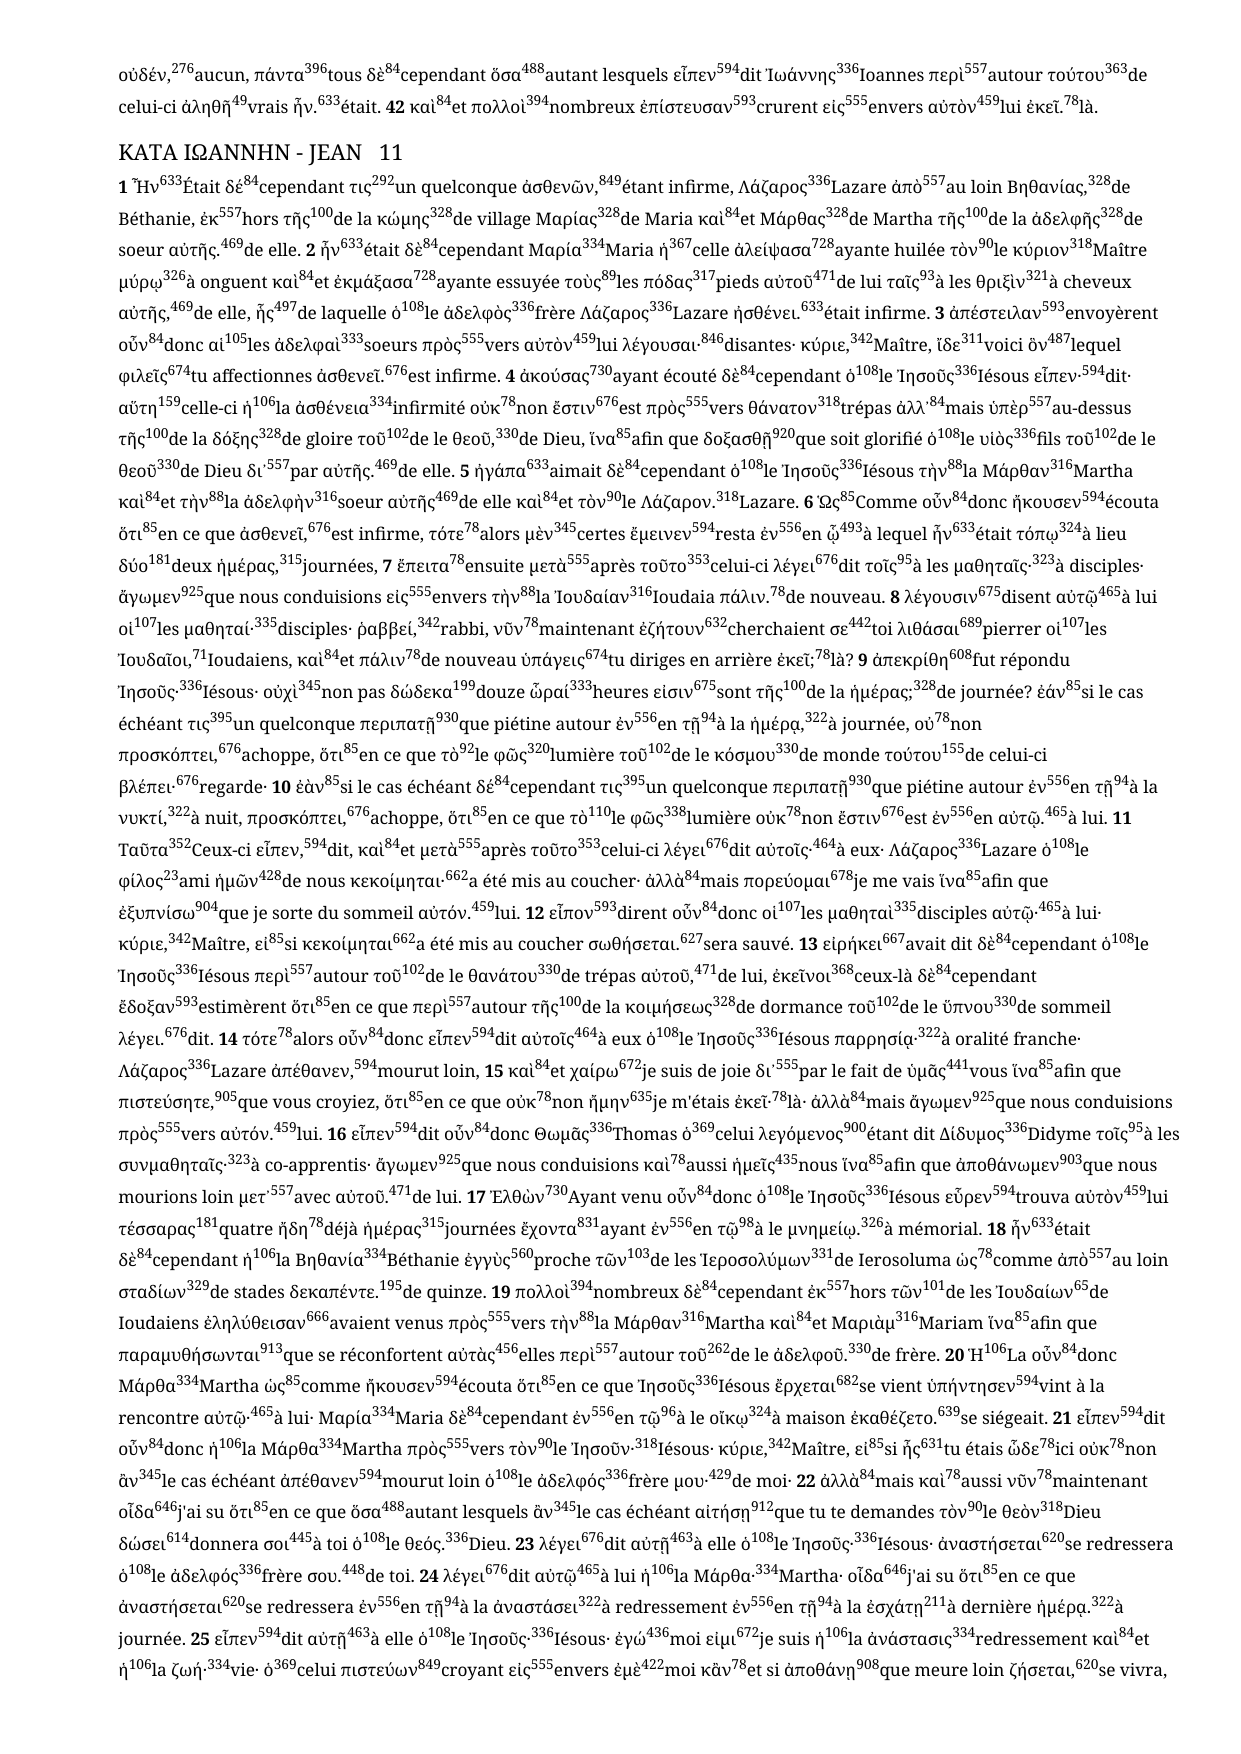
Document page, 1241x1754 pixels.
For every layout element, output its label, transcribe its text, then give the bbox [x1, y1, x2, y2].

text 1 Ἦν633Était δέ84cependant τις292un quelconque ἀσθενῶν,849étant infirme, Λάζαρος336Lazare ἀπὸ557au loin Βηθανίας,328de Béthanie, ἐκ557hors τῆς100de la κώμης328de village Μαρίας328de Maria καὶ84et Μάρθας328de Martha τῆς100de la ἀδελφῆς328de soeur αὐτῆς.469de elle. 2 ἦν633était δὲ84cependant Μαρία334Maria ἡ367celle ἀλείψασα728ayante huilée τὸν90le κύριον318Maître μύρῳ326à onguent καὶ84et ἐκμάξασα728ayante essuyée τοὺς89les πόδας317pieds αὐτοῦ471de lui ταῖς93à les θριξὶν321à cheveux αὐτῆς,469de elle, ἧς497de laquelle ὁ108le ἀδελφὸς336frère Λάζαρος336Lazare ἠσθένει.633était infirme. 3 ἀπέστειλαν593envoyèrent οὖν84donc αἱ105les ἀδελφαὶ333soeurs πρὸς555vers αὐτὸν459lui λέγουσαι·846disantes· κύριε,342Maître, ἴδε311voici ὃν487lequel φιλεῖς674tu affectionnes ἀσθενεῖ.676est infirme. 4 ἀκούσας730ayant écouté δὲ84cependant ὁ108le Ἰησοῦς336Iésous εἶπεν·594dit· αὕτη159celle-ci ἡ106la ἀσθένεια334infirmité οὐκ78non ἔστιν676est πρὸς555vers θάνατον318trépas ἀλλ᾽84mais ὑπὲρ557au-dessus τῆς100de la δόξης328de gloire τοῦ102de le θεοῦ,330de Dieu, ἵνα85afin que δοξασθῇ920que soit glorifié ὁ108le υἱὸς336fils τοῦ102de le θεοῦ330de Dieu δι᾽557par αὐτῆς.469de elle. 5 ἠγάπα633aimait δὲ84cependant ὁ108le Ἰησοῦς336Iésous τὴν88la Μάρθαν316Martha καὶ84et τὴν88la ἀδελφὴν316soeur αὐτῆς469de elle καὶ84et τὸν90le Λάζαρον.318Lazare. 6 Ὡς85Comme οὖν84donc ἤκουσεν594écouta ὅτι85en ce que ἀσθενεῖ,676est infirme, τότε78alors μὲν345certes ἔμεινεν594resta ἐν556en ᾧ493à lequel ἦν633était τόπῳ324à lieu δύο181deux ἡμέρας,315journées, 7 ἔπειτα78ensuite μετὰ555après τοῦτο353celui-ci λέγει676dit τοῖς95à les μαθηταῖς·323à disciples· ἄγωμεν925que nous conduisions εἰς555envers τὴν88la Ἰουδαίαν316Ioudaia πάλιν.78de nouveau. 8 λέγουσιν675disent αὐτῷ465à lui οἱ107les μαθηταί·335disciples· ῥαββεί,342rabbi, νῦν78maintenant ἐζήτουν632cherchaient σε442toi λιθάσαι689pierrer οἱ107les Ἰουδαῖοι,71Ioudaiens, καὶ84et πάλιν78de nouveau ὑπάγεις674tu diriges en arrière ἐκεῖ;78là? 9 ἀπεκρίθη608fut répondu Ἰησοῦς·336Iésous· οὐχὶ345non pas δώδεκα199douze ὧραί333heures εἰσιν675sont τῆς100de la ἡμέρας;328de journée? ἐάν85si le cas échéant τις395un quelconque περιπατῇ930que piétine autour ἐν556en τῇ94à la ἡμέρᾳ,322à journée, οὐ78non προσκόπτει,676achoppe, ὅτι85en ce que τὸ92le φῶς320lumière τοῦ102de le κόσμου330de monde τούτου155de celui-ci βλέπει·676regarde· 10 ἐὰν85si le cas échéant δέ84cependant τις395un quelconque περιπατῇ930que piétine autour ἐν556en τῇ94à la νυκτί,322à nuit, προσκόπτει,676achoppe, ὅτι85en ce que τὸ110le φῶς338lumière οὐκ78non ἔστιν676est ἐν556en αὐτῷ.465à lui. 11 Ταῦτα352Ceux-ci εἶπεν,594dit, καὶ84et μετὰ555après τοῦτο353celui-ci λέγει676dit αὐτοῖς·464à eux· Λάζαρος336Lazare ὁ108le φίλος23ami ἡμῶν428de nous κεκοίμηται·662a été mis au coucher· ἀλλὰ84mais πορεύομαι678je me vais ἵνα85afin que ἐξυπνίσω904que je sorte du sommeil αὐτόν.459lui. 12 εἶπον593dirent οὖν84donc οἱ107les μαθηταὶ335disciples αὐτῷ·465à lui· κύριε,342Maître, εἰ85si κεκοίμηται662a été mis au coucher σωθήσεται.627sera sauvé. 13 εἰρήκει667avait dit δὲ84cependant ὁ108le Ἰησοῦς336Iésous περὶ557autour τοῦ102de le θανάτου330de trépas αὐτοῦ,471de lui, ἐκεῖνοι368ceux-là δὲ84cependant ἔδοξαν593estimèrent ὅτι85en ce que περὶ557autour τῆς100de la κοιμήσεως328de dormance τοῦ102de le ὕπνου330de sommeil λέγει.676dit. 14 τότε78alors οὖν84donc εἶπεν594dit αὐτοῖς464à eux ὁ108le Ἰησοῦς336Iésous παρρησίᾳ·322à oralité franche· Λάζαρος336Lazare ἀπέθανεν,594mourut loin, 15 καὶ84et χαίρω672je suis de joie δι᾽555par le fait de ὑμᾶς441vous ἵνα85afin que πιστεύσητε,905que vous croyiez, ὅτι85en ce que οὐκ78non ἤμην635je m'étais ἐκεῖ·78là· ἀλλὰ84mais ἄγωμεν925que nous conduisions πρὸς555vers αὐτόν.459lui. 16 εἶπεν594dit οὖν84donc Θωμᾶς336Thomas ὁ369celui λεγόμενος900étant dit Δίδυμος336Didyme τοῖς95à les συνμαθηταῖς·323à co-apprentis· ἄγωμεν925que nous conduisions καὶ78aussi ἡμεῖς435nous ἵνα85afin que ἀποθάνωμεν903que nous mourions loin μετ᾽557avec αὐτοῦ.471de lui. 17 Ἐλθὼν730Ayant venu οὖν84donc ὁ108le Ἰησοῦς336Iésous εὗρεν594trouva αὐτὸν459lui τέσσαρας181quatre ἤδη78déjà ἡμέρας315journées ἔχοντα831ayant ἐν556en τῷ98à le μνημείῳ.326à mémorial. 18 ἦν633était δὲ84cependant ἡ106la Βηθανία334Béthanie ἐγγὺς560proche τῶν103de les Ἱεροσολύμων331de Ierosoluma ὡς78comme ἀπὸ557au loin σταδίων329de stades δεκαπέντε.195de quinze. 19 πολλοὶ394nombreux δὲ84cependant ἐκ557hors τῶν101de les Ἰουδαίων65de Ioudaiens ἐληλύθεισαν666avaient venus πρὸς555vers τὴν88la Μάρθαν316Martha καὶ84et Μαριὰμ316Mariam ἵνα85afin que παραμυθήσωνται913que se réconfortent αὐτὰς456elles περὶ557autour τοῦ262de le ἀδελφοῦ.330de frère. 20 Ἡ106La οὖν84donc Μάρθα334Martha ὡς85comme ἤκουσεν594écouta ὅτι85en ce que Ἰησοῦς336Iésous ἔρχεται682se vient ὑπήντησεν594vint à la rencontre αὐτῷ·465à lui· Μαρία334Maria δὲ84cependant ἐν556en τῷ96à le οἴκῳ324à maison ἐκαθέζετο.639se siégeait. 21 εἶπεν594dit οὖν84donc ἡ106la Μάρθα334Martha πρὸς555vers τὸν90le Ἰησοῦν·318Iésous· κύριε,342Maître, εἰ85si ἦς631tu étais ὧδε78ici οὐκ78non ἂν345le cas échéant ἀπέθανεν594mourut loin ὁ108le ἀδελφός336frère μου·429de moi· 22 ἀλλὰ84mais καὶ78aussi νῦν78maintenant οἶδα646j'ai su ὅτι85en ce que ὅσα488autant lesquels ἂν345le cas échéant αἰτήσῃ912que tu te demandes τὸν90le θεὸν318Dieu δώσει614donnera σοι445à toi ὁ108le θεός.336Dieu. 23 λέγει676dit αὐτῇ463à elle ὁ108le Ἰησοῦς·336Iésous· ἀναστήσεται620se redressera ὁ108le ἀδελφός336frère σου.448de toi. 24 λέγει676dit αὐτῷ465à lui ἡ106la Μάρθα·334Martha· οἶδα646j'ai su ὅτι85en ce que ἀναστήσεται620se redressera ἐν556en τῇ94à la ἀναστάσει322à redressement ἐν556en τῇ94à la ἐσχάτῃ211à dernière ἡμέρᾳ.322à journée. 25 εἶπεν594dit αὐτῇ463à elle ὁ108le Ἰησοῦς·336Iésous· ἐγώ436moi εἰμι672je suis ἡ106la ἀνάστασις334redressement καὶ84et ἡ106la ζωή·334vie· ὁ369celui πιστεύων849croyant εἰς555envers ἐμὲ422moi κἂν78et si ἀποθάνῃ908que meure loin ζήσεται,620se vivra, 26 καὶ84et πᾶς395tout ὁ369celui ζῶν849vivant καὶ84et πιστεύων849croyant εἰς555envers ἐμὲ422moi οὐ78non μὴ78ne pas ἀποθάνῃ908que meure loin εἰς555envers τὸν90le αἰῶνα.318ère. πιστεύεις674tu crois τοῦτο;353celui-ci? 27 λέγει676dit αὐτῷ·465à lui· ναὶ309oui κύριε,342Maître, ἐγὼ436moi πεπίστευκα646j'ai cru ὅτι85en ce que σὺ454toi εἶ674tu es ὁ108le χριστὸς336Christ ὁ108le υἱὸς336fils τοῦ102de le θεοῦ330de Dieu ὁ369celui εἰς555envers τὸν90le κόσμον318monde ἐρχόμενος.876se venant. 28 Καὶ84Et τοῦτο353celui-ci εἰποῦσα728ayante dite ἀπῆλθεν594éloigna καὶ84et ἐφώνησεν594sonna de voix Μαριὰμ316Mariam τὴν88la ἀδελφὴν316soeur αὐτῆς469de elle λάθρᾳ78en omission εἰποῦσα·728ayante dite· ὁ108le διδάσκαλος336enseignant πάρεστιν676est à côté καὶ84et φωνεῖ676sonne de voix σε.442toi. 29 ἐκείνη367celle-là δὲ84cependant ὡς85comme ἤκουσεν594écouta ἠγέρθη608fut éveillé ταχὺ78promptement καὶ84et ἤρχετο639se venait πρὸς555vers αὐτόν.459lui. 30 οὔπω84non encore δὲ84cependant ἐληλύθει667avait venu ὁ108le Ἰησοῦς336Iésous εἰς555envers τὴν88la κώμην,316village, ἀλλ᾽84mais ἦν633était ἔτι78encore ἐν556en τῷ96à le τόπῳ324à lieu ὅπου78là où ὑπήντησεν594vint à la rencontre αὐτῷ465à lui ἡ106la Μάρθα.334Martha. 31 οἱ107les οὖν84donc Ἰουδαῖοι71Ioudaiens οἱ368ceux ὄντες848étants μετ᾽557avec αὐτῆς469de elle ἐν556en τῇ94à la οἰκίᾳ322à maison d'habitation καὶ84et παραμυθούμενοι875se réconfortants αὐτήν,457elle, ἰδόντες729ayants vus τὴν88la Μαριὰμ316Mariam ὅτι85en ce que ταχέως78rapidement ἀνέστη594redressa καὶ84et ἐξῆλθεν,594sortit, ἠκολούθησαν593suivirent αὐτῇ463à elle δόξαντες729ayants estimés ὅτι85en ce que ὑπάγει676dirige en arrière εἰς555envers τὸ92le μνημεῖον320mémorial ἵνα85afin que κλαύσῃ908que pleure ἐκεῖ.78là. 32 Ἡ106La οὖν84donc Μαριὰμ334Mariam ὡς85comme ἦλθεν594vint ὅπου85là où ἦν633était Ἰησοῦς336Iésous ἰδοῦσα728ayante vue αὐτὸν459lui ἔπεσεν594tomba αὐτοῦ471de lui πρὸς555vers τοὺς249les πόδας317pieds λέγουσα847disante αὐτῷ·465à lui· κύριε,342Maître, εἰ85si ἦς631tu étais ὧδε78ici οὐκ78non ἄν345le cas échéant μου429de moi ἀπέθανεν594mourut loin ὁ108le ἀδελφός.336frère. 33 Ἰησοῦς336Iésous οὖν84donc ὡς85comme εἶδεν594vit αὐτὴν457elle κλαίουσαν829pleurante καὶ84et τοὺς350ceux συνελθόντας715ayants venus ensemble αὐτῇ463à elle Ἰουδαίους53Ioudaiens κλαίοντας,830pleurants, ἐνεβριμήσατο600se irrita dans τῷ98à le πνεύματι326à souffle καὶ84et ἐτάραξεν594troubla ἑαυτὸν535lui-même 34 καὶ84et εἶπεν·594dit· ποῦ78où? τεθείκατε647vous avez posé αὐτόν;459lui? λέγουσιν675disent αὐτῷ·465à lui· κύριε,342Maître, ἔρχου582te viens καὶ84et ἴδε.562vois. 35 ἐδάκρυσεν594fit larme ὁ108le Ἰησοῦς.336Iésous. 36 ἔλεγον632disaient οὖν84donc οἱ107les Ἰουδαῖοι·71Ioudaiens· ἴδε311voici πῶς78comment? ἐφίλει633affectionnait αὐτόν.459lui. 37 τινὲς394des quelconques δὲ84cependant ἐξ557hors αὐτῶν470de eux εἶπον·593dirent· οὐκ345non ἐδύνατο639se pouvait οὗτος369celui-ci ὁ369celui ἀνοίξας730ayant ouvert τοὺς89les ὀφθαλμοὺς317yeux τοῦ102de le τυφλοῦ66de aveugle ποιῆσαι689faire ἵνα85afin que καὶ78aussi οὗτος369celui-ci μὴ78ne pas ἀποθάνῃ;908que meure loin? 38 Ἰησοῦς336Iésous οὖν84donc πάλιν78de nouveau ἐμβριμώμενος876se irritant dans ἐν556en ἑαυτῷ540à lui-même ἔρχεται682se vient εἰς555envers τὸ92le μνημεῖον·320mémorial· ἦν633était δὲ84cependant σπήλαιον338caverne καὶ84et λίθος336pierre ἐπέκειτο639se couchait sur ἐπ᾽556sur αὐτῷ.467à lui. 39 λέγει676dit ὁ108le Ἰησοῦς·336Iésous· ἄρατε561levez τὸν90le λίθον.318pierre. λέγει676dit αὐτῷ465à lui ἡ106la ἀδελφὴ334soeur τοῦ363de celui τετελευτηκότος787de ayant parvenu à l'achèvement Μάρθα·334Martha· κύριε,342Maître, ἤδη78déjà ὄζει,676fait odeur, τεταρταῖος48au quatrième jour γάρ84car ἐστιν.676est. 40 λέγει676dit αὐτῇ463à elle ὁ108le Ἰησοῦς·336Iésous· οὐκ345non εἶπόν590je dis σοι445à toi ὅτι85en ce que ἐὰν85si le cas échéant πιστεύσῃς906que tu croies ὄψῃ618tu te verras τὴν88la δόξαν316gloire τοῦ102de le θεοῦ;330de Dieu? 41 ἦραν593levèrent οὖν84donc τὸν90le λίθον.318pierre. ὁ108le δὲ84cependant Ἰησοῦς336Iésous ἦρεν594leva τοὺς249les ὀφθαλμοὺς317yeux ἄνω78en haut καὶ84et εἶπεν·594dit· πάτερ,342père, εὐχαριστῶ672je rends grâce σοι445à toi ὅτι85en ce que ἤκουσάς592tu écoutas μου.429de moi. 42 ἐγὼ436moi δὲ84cependant ᾔδειν663j'avais su ὅτι85en ce que πάντοτέ78en tout moment μου429de moi ἀκούεις,674tu écoutes, ἀλλὰ84mais διὰ555par le fait de τὸν90le ὄχλον318foule τὸν351celui περιεστῶτα779ayant dressé autour εἶπον,590je dis, ἵνα85afin que πιστεύσωσιν907que croient ὅτι85en ce que σύ454toi με422moi ἀπέστειλας.592tu envoyas. 43 καὶ84et ταῦτα352ceux-ci εἰπὼν730ayant dit φωνῇ322à son de voix μεγάλῃ9à grande ἐκραύγασεν·594cria· Λάζαρε,342Lazare, δεῦρο78viens ici ἔξω.78au-dehors. 44 ἐξῆλθεν594sortit ὁ369celui τεθνηκὼς792ayant été mort δεδεμένος822ayant été attaché de lien τοὺς249les πόδας317pieds καὶ84et τὰς247les χεῖρας315mains κειρίαις321à sangles καὶ84et ἡ106la ὄψις334vue αὐτοῦ471de lui σουδαρίῳ326à petit suaire περιεδέδετο.670avait été lié autour. λέγει676dit αὐτοῖς464à eux ὁ108le Ἰησοῦς·336Iésous· λύσατε561déliez αὐτὸν459lui καὶ84et ἄφετε561abandonnez αὐτὸν459lui ὑπάγειν.698diriger en arrière. 45 Πολλοὶ394Nombreux οὖν84donc ἐκ557hors τῶν101de les Ἰουδαίων65de Ioudaiens οἱ368ceux ἐλθόντες729ayants venus πρὸς555vers τὴν88la Μαριὰμ316Mariam καὶ84et θεασάμενοι748se ayants contemplés ἃ488lesquels ἐποίησεν594fit ἐπίστευσαν593crurent εἰς555envers αὐτόν·459lui· 46 τινὲς394des quelconques δὲ84cependant ἐξ557hors αὐτῶν470de eux ἀπῆλθον593éloignèrent πρὸς555vers τοὺς89les Φαρισαίους317Pharisiens καὶ84et εἶπον593dirent αὐτοῖς464à eux ἃ488lesquels ἐποίησεν594fit Ἰησοῦς.336Iésous. 47 Συνήγαγον593Menèrent ensemble οὖν84donc οἱ107les ἀρχιερεῖς335chefs sacrificateurs καὶ84et οἱ107les Φαρισαῖοι335Pharisiens συνέδριον320sanhédrin καὶ84et ἔλεγον·632disaient· τί404quel ποιοῦμεν671nous faisons ὅτι85en ce que οὗτος161celui-ci ὁ108le ἄνθρωπος336être humain πολλὰ275nombreux ποιεῖ676fait σημεῖα;319signes? 48 ἐὰν85si le cas échéant ἀφῶμεν903que nous abandonnions αὐτὸν459lui οὕτως,78ainsi, πάντες394tous πιστεύσουσιν613croiront εἰς555envers αὐτόν,459lui, καὶ84et ἐλεύσονται619se viendront οἱ107les Ῥωμαῖοι71Romains καὶ84et ἀροῦσιν613lèveront ἡμῶν428de nous καὶ84et τὸν90le τόπον318lieu καὶ84et τὸ92le ἔθνος.320ethnie. 49 εἷς72un δέ84cependant τις292un quelconque ἐξ557hors αὐτῶν470de eux Καϊάφας,336Kaiapha, ἀρχιερεὺς336chef sacrificateur ὢν849étant τοῦ102de le ἐνιαυτοῦ330de année ἐκείνου,155de celui-là, εἶπεν594dit αὐτοῖς·464à eux· ὑμεῖς453vous οὐκ78non οἴδατε647vous avez su οὐδέν,380aucun, 50 οὐδὲ84non cependant λογίζεσθε679vous vous calculez ὅτι85en ce que συμφέρει676est opportun ὑμῖν444à vous ἵνα85afin que εἷς202un ἄνθρωπος336être humain ἀποθάνῃ908que meure loin ὑπὲρ557au-dessus τοῦ102de le λαοῦ330de peuple καὶ84et μὴ78ne pas ὅλον294tout entier τὸ110le ἔθνος338ethnie ἀπόληται.914que se perde au loin. 51 τοῦτο353celui-ci δὲ84cependant ἀφ᾽557au loin ἑαυτοῦ544de lui-même οὐκ78non εἶπεν,594dit, ἀλλὰ84mais ἀρχιερεὺς336chef sacrificateur ὢν849étant τοῦ102de le ἐνιαυτοῦ330de année ἐκείνου155de celui-là ἐπροφήτευσεν594prophétisa ὅτι85en ce que ἔμελλεν633imminait Ἰησοῦς336Iésous ἀποθνῄσκειν698mourir loin ὑπὲρ557au-dessus τοῦ104de le ἔθνους,332de ethnie, 52 καὶ84et οὐχ84non ὑπὲρ557au-dessus τοῦ104de le ἔθνους332de ethnie μόνον78seulement ἀλλ᾽84mais ἵνα85afin que καὶ78aussi τὰ91les τέκνα319enfants τοῦ102de le θεοῦ330de Dieu τὰ352ces διεσκορπισμένα806ayants étés dispersés au travers συναγάγῃ908que mène ensemble εἰς555envers ἕν.56un. 53 ἀπ᾽557au loin ἐκείνης153de celle-là οὖν84donc τῆς100de la ἡμέρας328de journée ἐβουλεύσαντο599se délibérèrent ἵνα85afin que ἀποκτείνωσιν907que tuent catégoriquement αὐτόν.459lui. 54 Ὁ108Le οὖν84donc Ἰησοῦς336Iésous οὐκέτι78non plus παρρησίᾳ322à oralité franche περιεπάτει633piétinait autour ἐν556en τοῖς95à les Ἰουδαίοις,59à Ioudaiens, ἀλλὰ84mais ἀπῆλθεν594éloigna ἐκεῖθεν78de là εἰς555envers τὴν88la χώραν316région ἐγγὺς560proche τῆς100de la ἐρήμου,64de déserte, εἰς555envers Ἐφραὶμ318Éphraïm λεγομένην882étante dite πόλιν,316cité, κἀκεῖ78et là ἔμεινεν594resta μετὰ557avec τῶν101de les μαθητῶν.329de disciples. 55 Ἦν633Était δὲ84cependant ἐγγὺς78proche τὸ110le πάσχα338pâque τῶν101de les Ἰουδαίων,65de Ioudaiens, καὶ84et ἀνέβησαν593montèrent πολλοὶ394nombreux εἰς555envers Ἱεροσόλυμα319Ierosoluma ἐκ557hors τῆς100de la χώρας328de région πρὸ557d'avant τοῦ104de le πάσχα332de pâque ἵνα85afin que ἁγνίσωσιν907que consacrent ἑαυτούς.534eux-mêmes. 56 ἐζήτουν632cherchaient οὖν84donc τὸν90le Ἰησοῦν318Iésous καὶ84et ἔλεγον632disaient μετ᾽557avec ἀλλήλων511de les uns les autres ἐν556en τῷ98à le ἱερῷ326à sanctuaire ἑστηκότες·791ayants dressés· τί417quel δοκεῖ676estime ὑμῖν;444à vous? ὅτι85en ce que οὐ78non μὴ78ne pas ἔλθῃ908que vienne εἰς555envers τὴν88la ἑορτήν;316fête? 57 δεδώκεισαν666avaient donné δὲ84cependant οἱ107les ἀρχιερεῖς335chefs sacrificateurs καὶ84et οἱ107les Φαρισαῖοι335Pharisiens ἐντολὰς315commandements ἵνα78afin que ἐάν85si le cas échéant τις395un quelconque γνῷ908que connaisse ποῦ78où? ἐστιν676est μηνύσῃ,908que indique, ὅπως85de telle manière que πιάσωσιν907que saisissent αὐτόν.459lui. [118, 171, 1181, 1682]
text ΚΑΤΑ ΙΩΑΝΝΗΝ - JEAN 11 [118, 137, 1181, 167]
